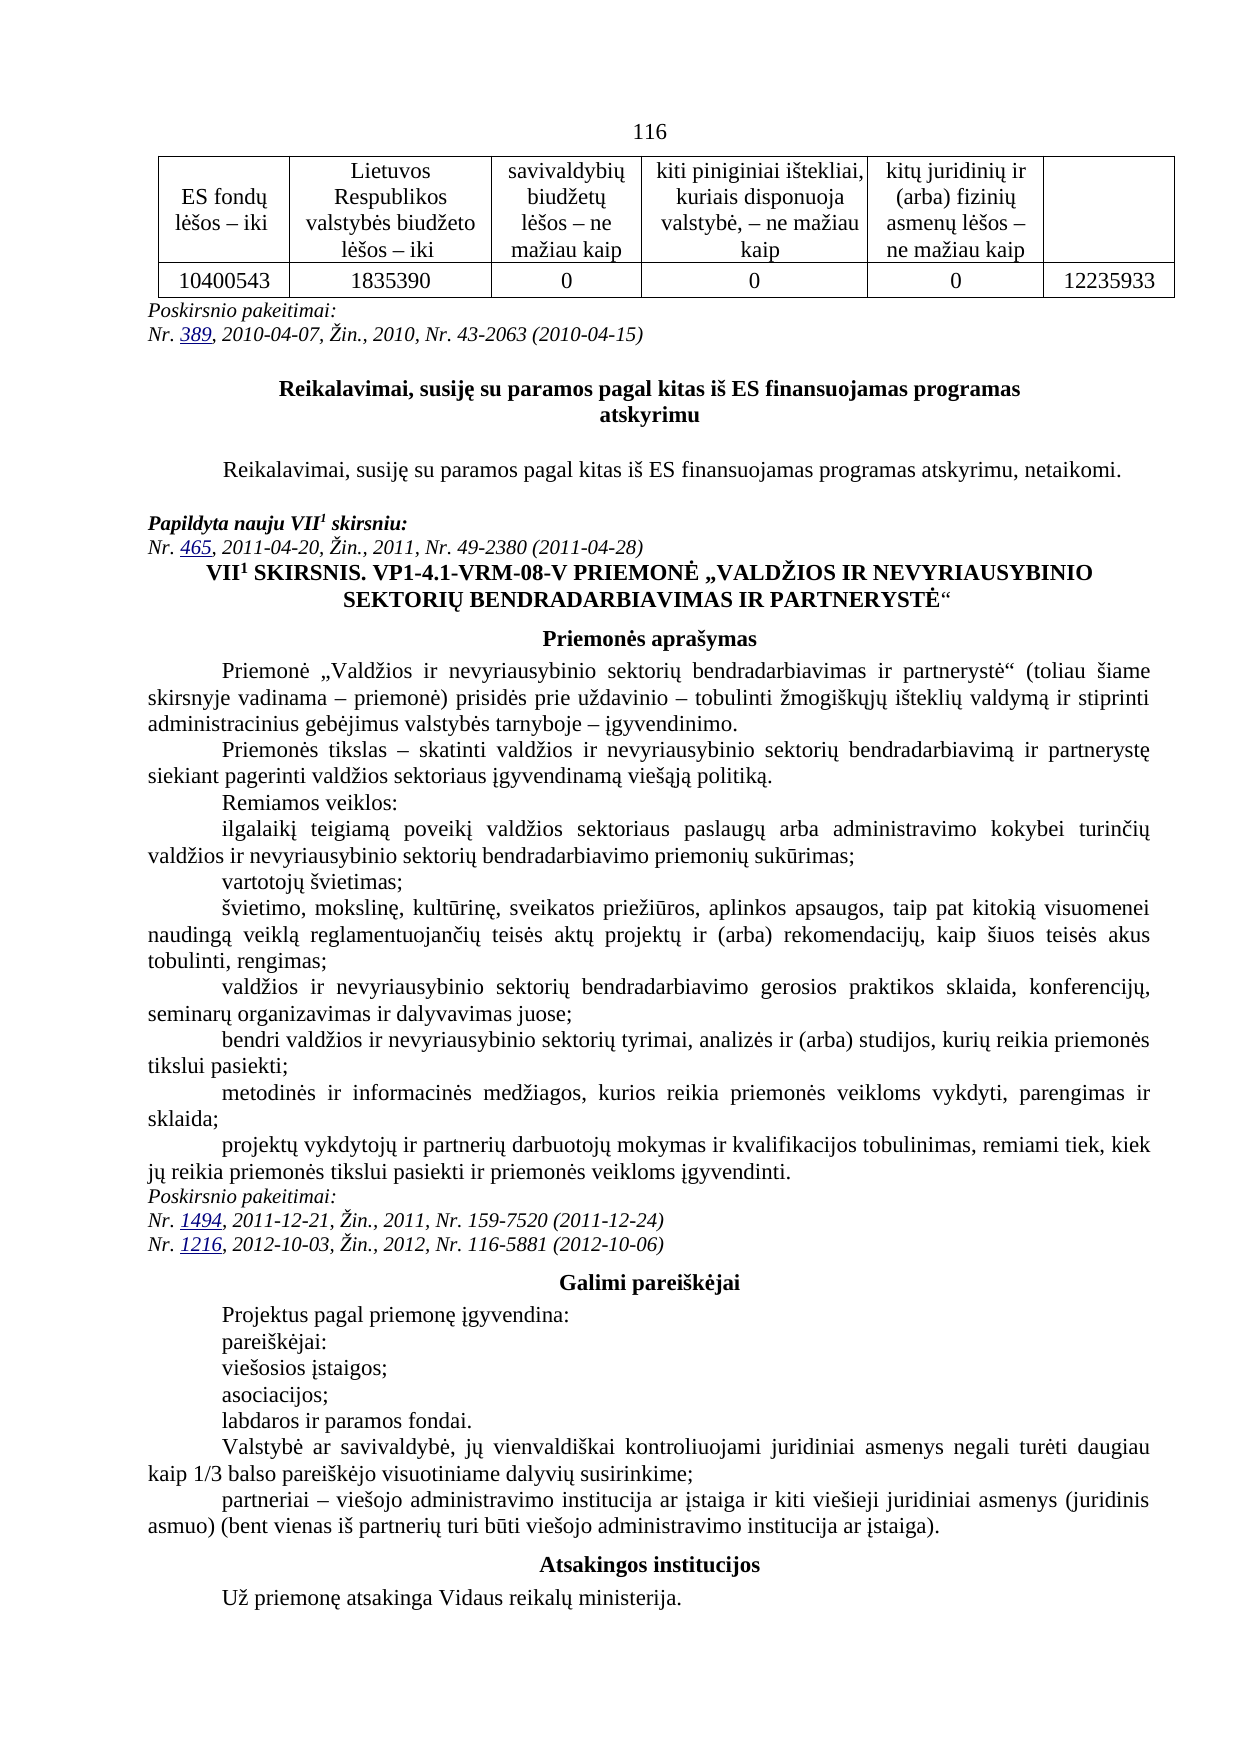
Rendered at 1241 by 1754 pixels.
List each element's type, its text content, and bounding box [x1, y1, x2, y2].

text ilgalaikį teigiamą poveikį valdžios sektoriaus paslaugų arba administravimo kokybei turinčių valdžios ir nevyriausybinio sektorių bendradarbiavimo priemonių sukūrimas; [148, 815, 1152, 868]
text partneriai – viešojo administravimo institucija ar įstaiga ir kiti viešieji juridiniai asmenys (juridinis asmuo) (bent vienas iš partnerių turi būti viešojo administravimo institucija ar įstaiga). [148, 1486, 1152, 1539]
text švietimo, mokslinę, kultūrinę, sveikatos priežiūros, aplinkos apsaugos, taip pat kitokią visuomenei naudingą veiklą reglamentuojančių teisės aktų projektų ir (arba) rekomendacijų, kaip šiuos teisės akus tobulinti, rengimas; [148, 894, 1152, 973]
text Poskirsnio pakeitimai: [148, 1184, 1152, 1208]
table_cell 10400543 [159, 263, 289, 297]
text Reikalavimai, susiję su paramos pagal kitas iš ES finansuojamas programas atskyrimu, netaikomi. [148, 456, 1152, 482]
text Nr. 1216, 2012-10-03, Žin., 2012, Nr. 116-5881 (2012-10-06) [148, 1232, 1152, 1256]
text Remiamos veiklos: [148, 789, 1152, 815]
text Priemonės tikslas – skatinti valdžios ir nevyriausybinio sektorių bendradarbiavimą ir partnerystę siekiant pagerinti valdžios sektoriaus įgyvendinamą viešąją politiką. [148, 736, 1152, 789]
table_cell 0 [642, 263, 867, 297]
table_cell ES fondų lėšos – iki [159, 157, 289, 262]
text Galimi pareiškėjai [148, 1269, 1152, 1295]
text Atsakingos institucijos [148, 1551, 1152, 1578]
text Papildyta nauju VII1 skirsniu: [148, 511, 1152, 535]
text labdaros ir paramos fondai. [148, 1407, 1152, 1433]
text Nr. 389, 2010-04-07, Žin., 2010, Nr. 43-2063 (2010-04-15) [148, 322, 1152, 346]
table_cell savivaldybių biudžetų lėšos – ne mažiau kaip [492, 157, 641, 262]
table_header [1044, 157, 1174, 262]
text bendri valdžios ir nevyriausybinio sektorių tyrimai, analizės ir (arba) studijos, kurių reikia priemonės tikslui pasiekti; [148, 1026, 1152, 1079]
text viešosios įstaigos; [148, 1354, 1152, 1381]
text Reikalavimai, susiję su paramos pagal kitas iš ES finansuojamas programas atskyrimu [148, 375, 1152, 427]
text projektų vykdytojų ir partnerių darbuotojų mokymas ir kvalifikacijos tobulinimas, remiami tiek, kiek jų reikia priemonės tikslui pasiekti ir priemonės veikloms įgyvendinti. [148, 1132, 1152, 1184]
text pareiškėjai: [148, 1328, 1152, 1354]
table_cell 1835390 [290, 263, 491, 297]
text valdžios ir nevyriausybinio sektorių bendradarbiavimo gerosios praktikos sklaida, konferencijų, seminarų organizavimas ir dalyvavimas juose; [148, 973, 1152, 1026]
text asociacijos; [148, 1381, 1152, 1407]
table_cell 0 [868, 263, 1043, 297]
table_cell kitų juridinių ir (arba) fizinių asmenų lėšos – ne mažiau kaip [868, 157, 1043, 262]
text VII1 SKIRSNIS. VP1-4.1-VRM-08-V PRIEMONĖ „VALDŽIOS IR NEVYRIAUSYBINIO SEKTORIŲ BENDRADARBIAVIMAS IR PARTNERYSTĖ“ [148, 559, 1152, 612]
table_cell Lietuvos Respublikos valstybės biudžeto lėšos – iki [290, 157, 491, 262]
text Priemonės aprašymas [148, 624, 1152, 651]
text Projektus pagal priemonę įgyvendina: [148, 1302, 1152, 1328]
text vartotojų švietimas; [148, 868, 1152, 894]
text Nr. 465, 2011-04-20, Žin., 2011, Nr. 49-2380 (2011-04-28) [148, 535, 1152, 559]
table_cell kiti piniginiai ištekliai, kuriais disponuoja valstybė, – ne mažiau kaip [642, 157, 867, 262]
text Nr. 1494, 2011-12-21, Žin., 2011, Nr. 159-7520 (2011-12-24) [148, 1208, 1152, 1232]
table_cell 12235933 [1044, 263, 1174, 297]
text metodinės ir informacinės medžiagos, kurios reikia priemonės veikloms vykdyti, parengimas ir sklaida; [148, 1079, 1152, 1132]
text Už priemonę atsakinga Vidaus reikalų ministerija. [148, 1584, 1152, 1610]
text Priemonė „Valdžios ir nevyriausybinio sektorių bendradarbiavimas ir partnerystė“ (toliau šiame skirsnyje vadinama – priemonė) prisidės prie uždavinio – tobulinti žmogiškųjų išteklių valdymą ir stiprinti administracinius gebėjimus valstybės tarnyboje – įgyvendinimo. [148, 657, 1152, 736]
text Poskirsnio pakeitimai: [148, 298, 1152, 322]
table_cell 0 [492, 263, 641, 297]
text Valstybė ar savivaldybė, jų vienvaldiškai kontroliuojami juridiniai asmenys negali turėti daugiau kaip 1/3 balso pareiškėjo visuotiniame dalyvių susirinkime; [148, 1433, 1152, 1486]
